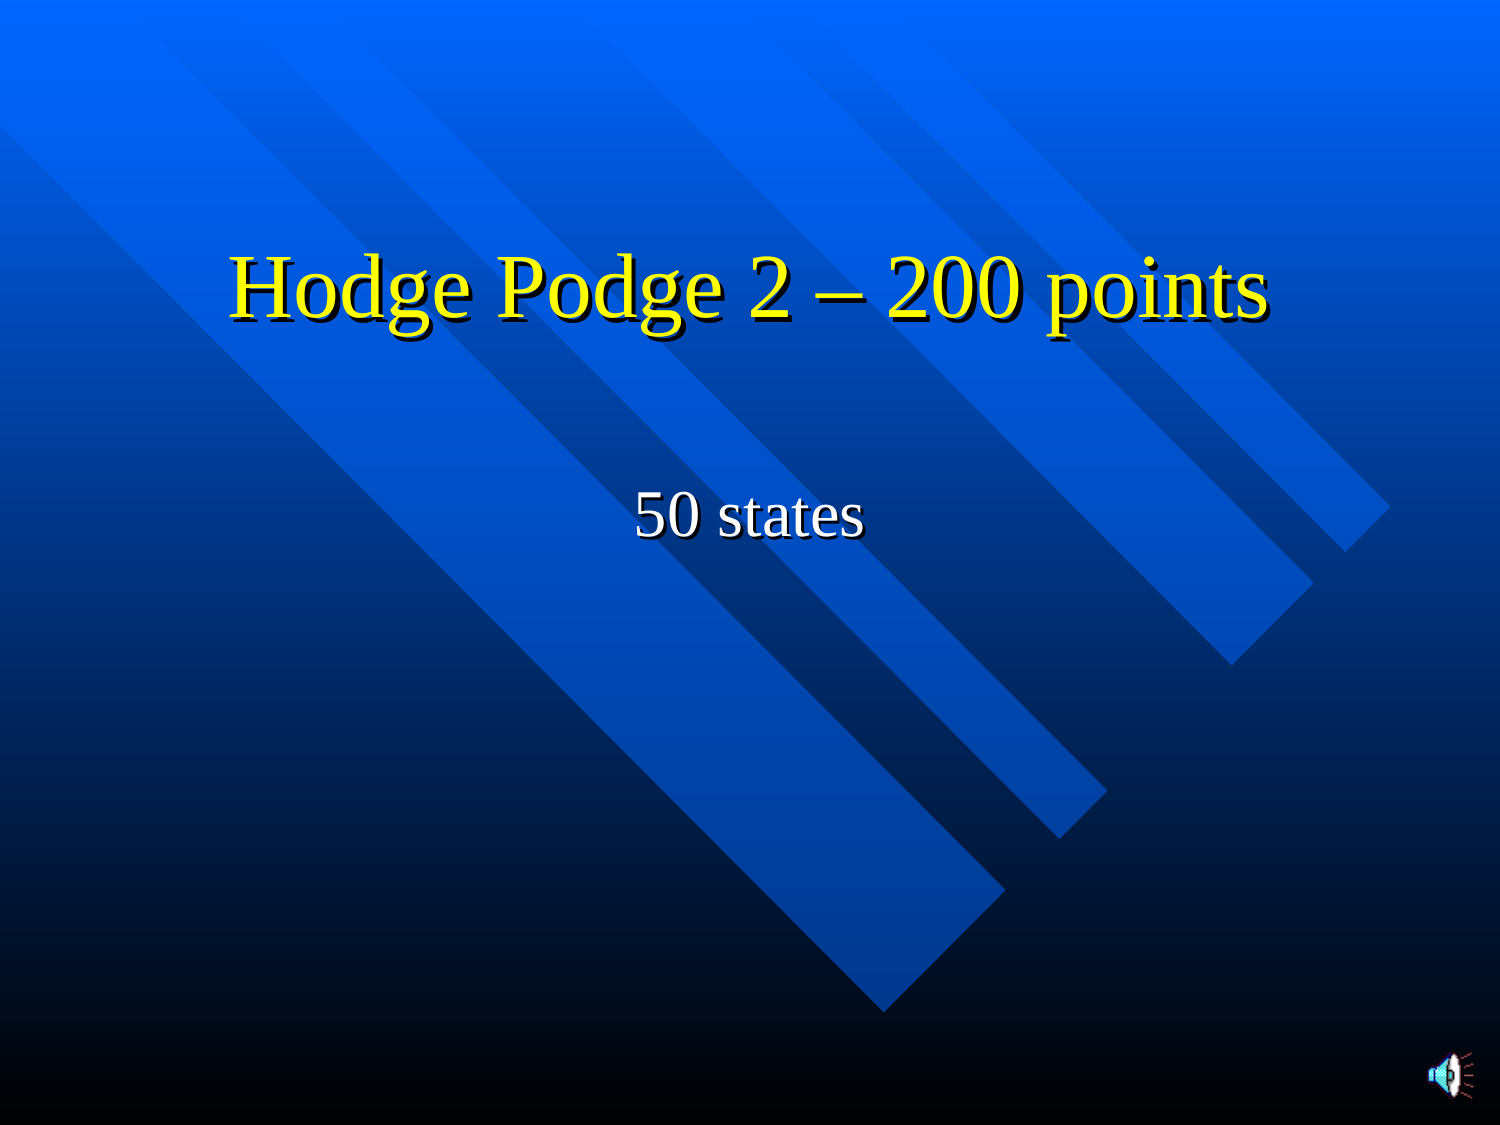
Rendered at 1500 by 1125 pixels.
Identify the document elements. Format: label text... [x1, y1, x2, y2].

title Hodge Podge 2 – 200 points [112, 187, 1388, 375]
picture [1426, 1051, 1477, 1102]
subtitle 50 states [225, 462, 1276, 751]
